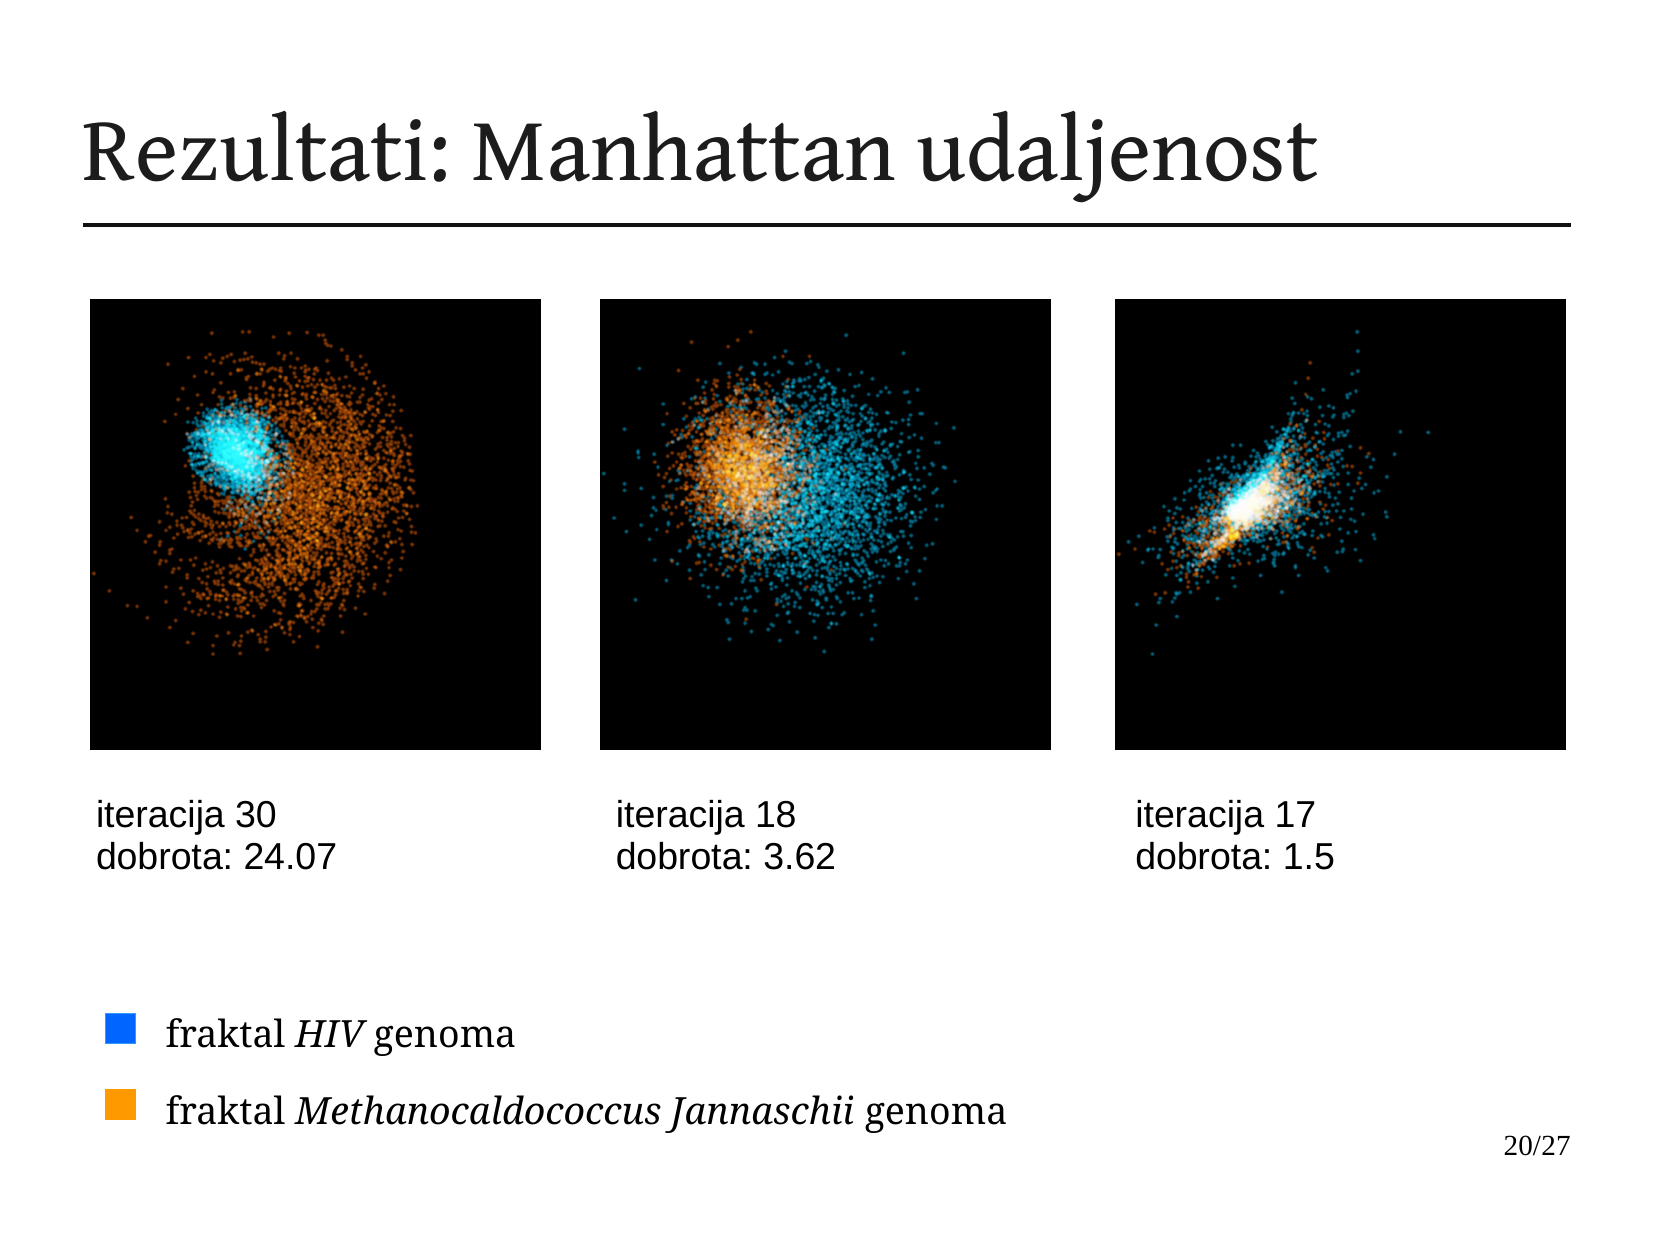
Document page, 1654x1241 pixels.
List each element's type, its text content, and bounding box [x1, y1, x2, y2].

text_box fraktal HIV genoma [150, 1000, 601, 1059]
picture [600, 299, 1051, 751]
text_box iteracija 18 dobrota: 3.62 [601, 786, 902, 886]
text_box [105, 1013, 136, 1044]
title Rezultati: Manhattan udaljenost [82, 49, 1571, 257]
text_box iteracija 17 dobrota: 1.5 [1120, 786, 1421, 886]
picture [90, 299, 541, 751]
picture [1115, 299, 1566, 751]
text_box fraktal Methanocaldococcus Jannaschii genoma [150, 1077, 1270, 1139]
text_box iteracija 30 dobrota: 24.07 [81, 786, 382, 886]
text_box [105, 1089, 136, 1120]
